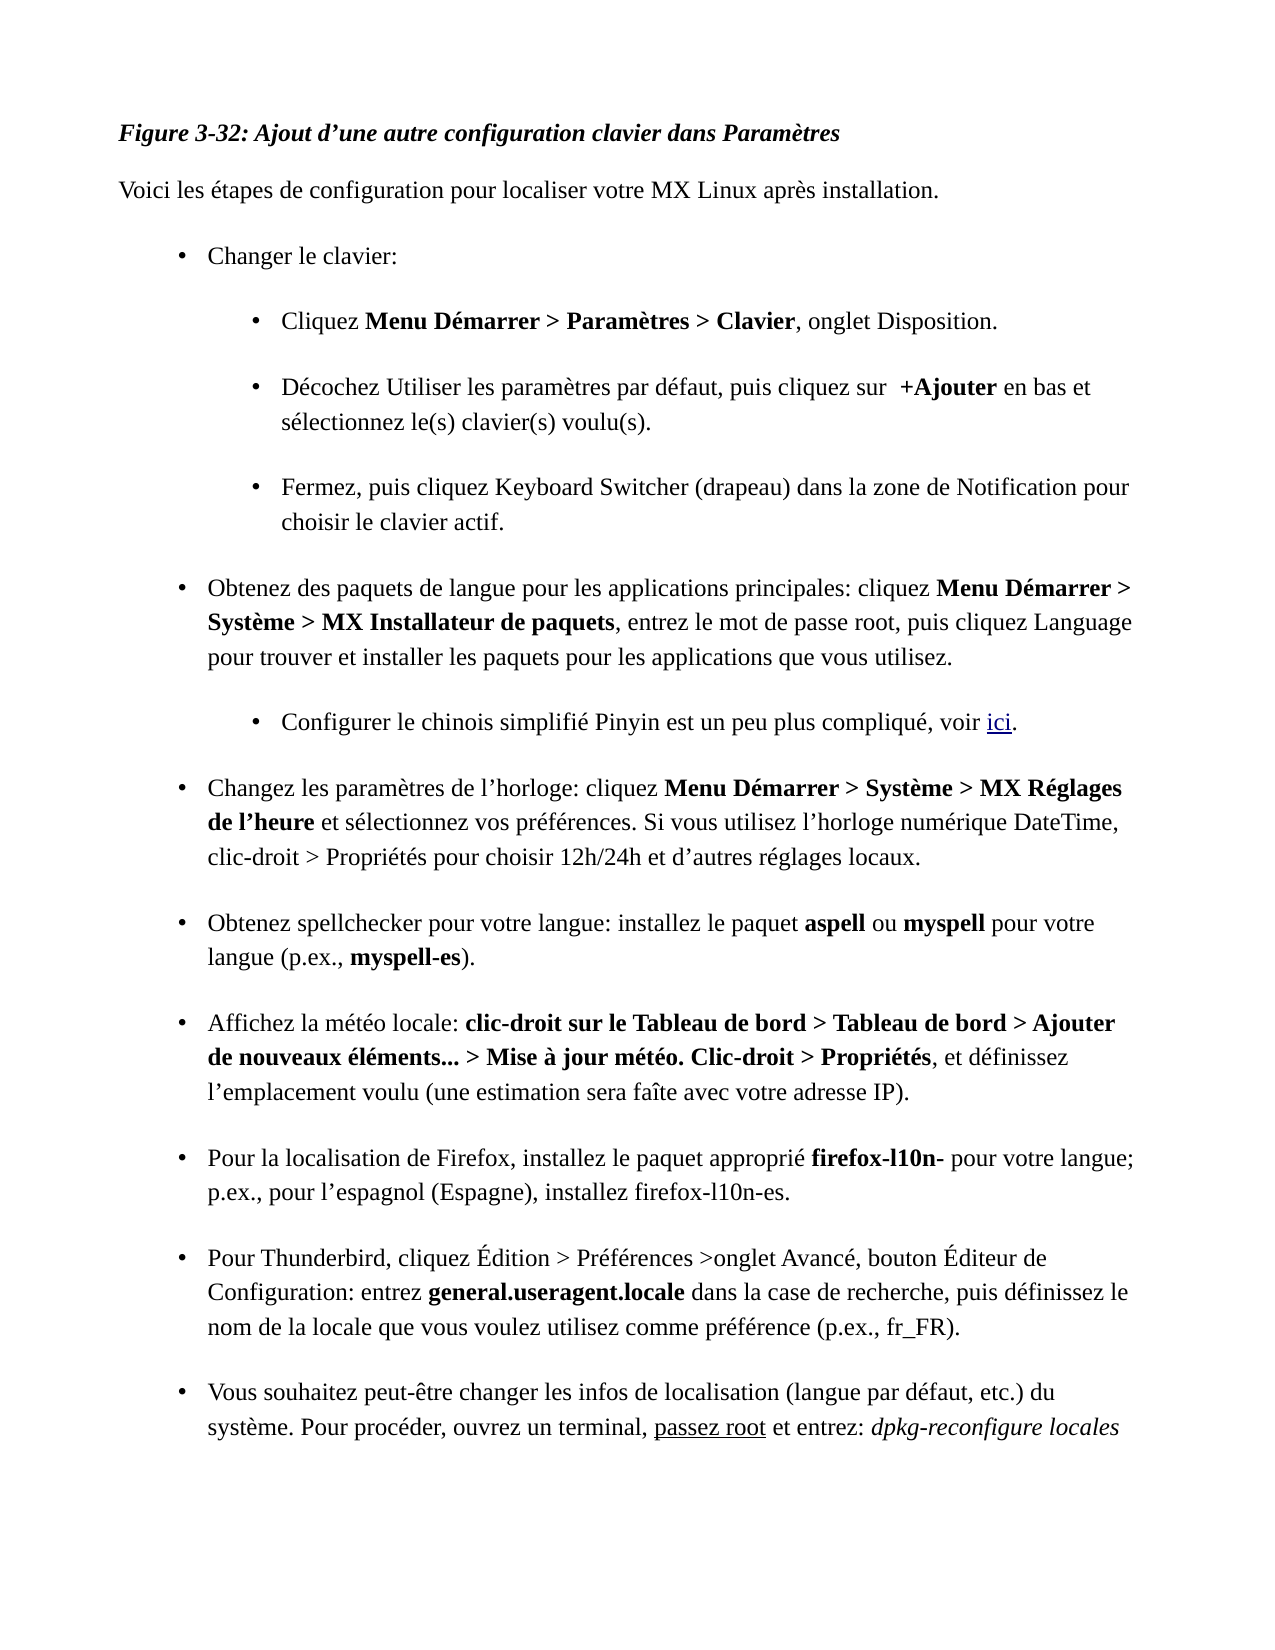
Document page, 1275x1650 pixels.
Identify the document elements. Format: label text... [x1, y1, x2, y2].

list Affichez la météo locale: clic-droit sur le Tableau de bord > Tableau de bord > Ajouter de nouveaux éléments... > Mise à jour météo. Clic-droit > Propriétés, et définissez l’emplacement voulu (une estimation sera faîte avec votre adresse IP). [178, 1008, 1141, 1106]
list Décochez Utiliser les paramètres par défaut, puis cliquez sur +Ajouter en bas et sélectionnez le(s) clavier(s) voulu(s). [252, 372, 1141, 435]
list Changer le clavier: [178, 241, 1141, 269]
text Figure 3-32: Ajout d’une autre configuration clavier dans Paramètres [118, 118, 1157, 147]
list Obtenez spellchecker pour votre langue: installez le paquet aspell ou myspell pour votre langue (p.ex., myspell-es). [178, 908, 1141, 971]
list Pour la localisation de Firefox, installez le paquet approprié firefox-l10n- pour votre langue; p.ex., pour l’espagnol (Espagne), installez firefox-l10n-es. [178, 1143, 1141, 1206]
text Voici les étapes de configuration pour localiser votre MX Linux après installation. [118, 175, 1157, 204]
list Fermez, puis cliquez Keyboard Switcher (drapeau) dans la zone de Notification pour choisir le clavier actif. [252, 472, 1141, 536]
list Vous souhaitez peut-être changer les infos de localisation (langue par défaut, etc.) du système. Pour procéder, ouvrez un terminal, passez root et entrez: dpkg-reconfigure locales [178, 1377, 1141, 1441]
list Changez les paramètres de l’horloge: cliquez Menu Démarrer > Système > MX Réglages de l’heure et sélectionnez vos préférences. Si vous utilisez l’horloge numérique DateTime, clic-droit > Propriétés pour choisir 12h/24h et d’autres réglages locaux. [178, 773, 1141, 871]
list Cliquez Menu Démarrer > Paramètres > Clavier, onglet Disposition. [252, 306, 1141, 335]
list Configurer le chinois simplifié Pinyin est un peu plus compliqué, voir ici. [252, 707, 1141, 736]
list Pour Thunderbird, cliquez Édition > Préférences >onglet Avancé, bouton Éditeur de Configuration: entrez general.useragent.locale dans la case de recherche, puis définissez le nom de la locale que vous voulez utilisez comme préférence (p.ex., fr_FR). [178, 1243, 1141, 1341]
list Obtenez des paquets de langue pour les applications principales: cliquez Menu Démarrer > Système > MX Installateur de paquets, entrez le mot de passe root, puis cliquez Language pour trouver et installer les paquets pour les applications que vous utilisez. [178, 573, 1141, 670]
